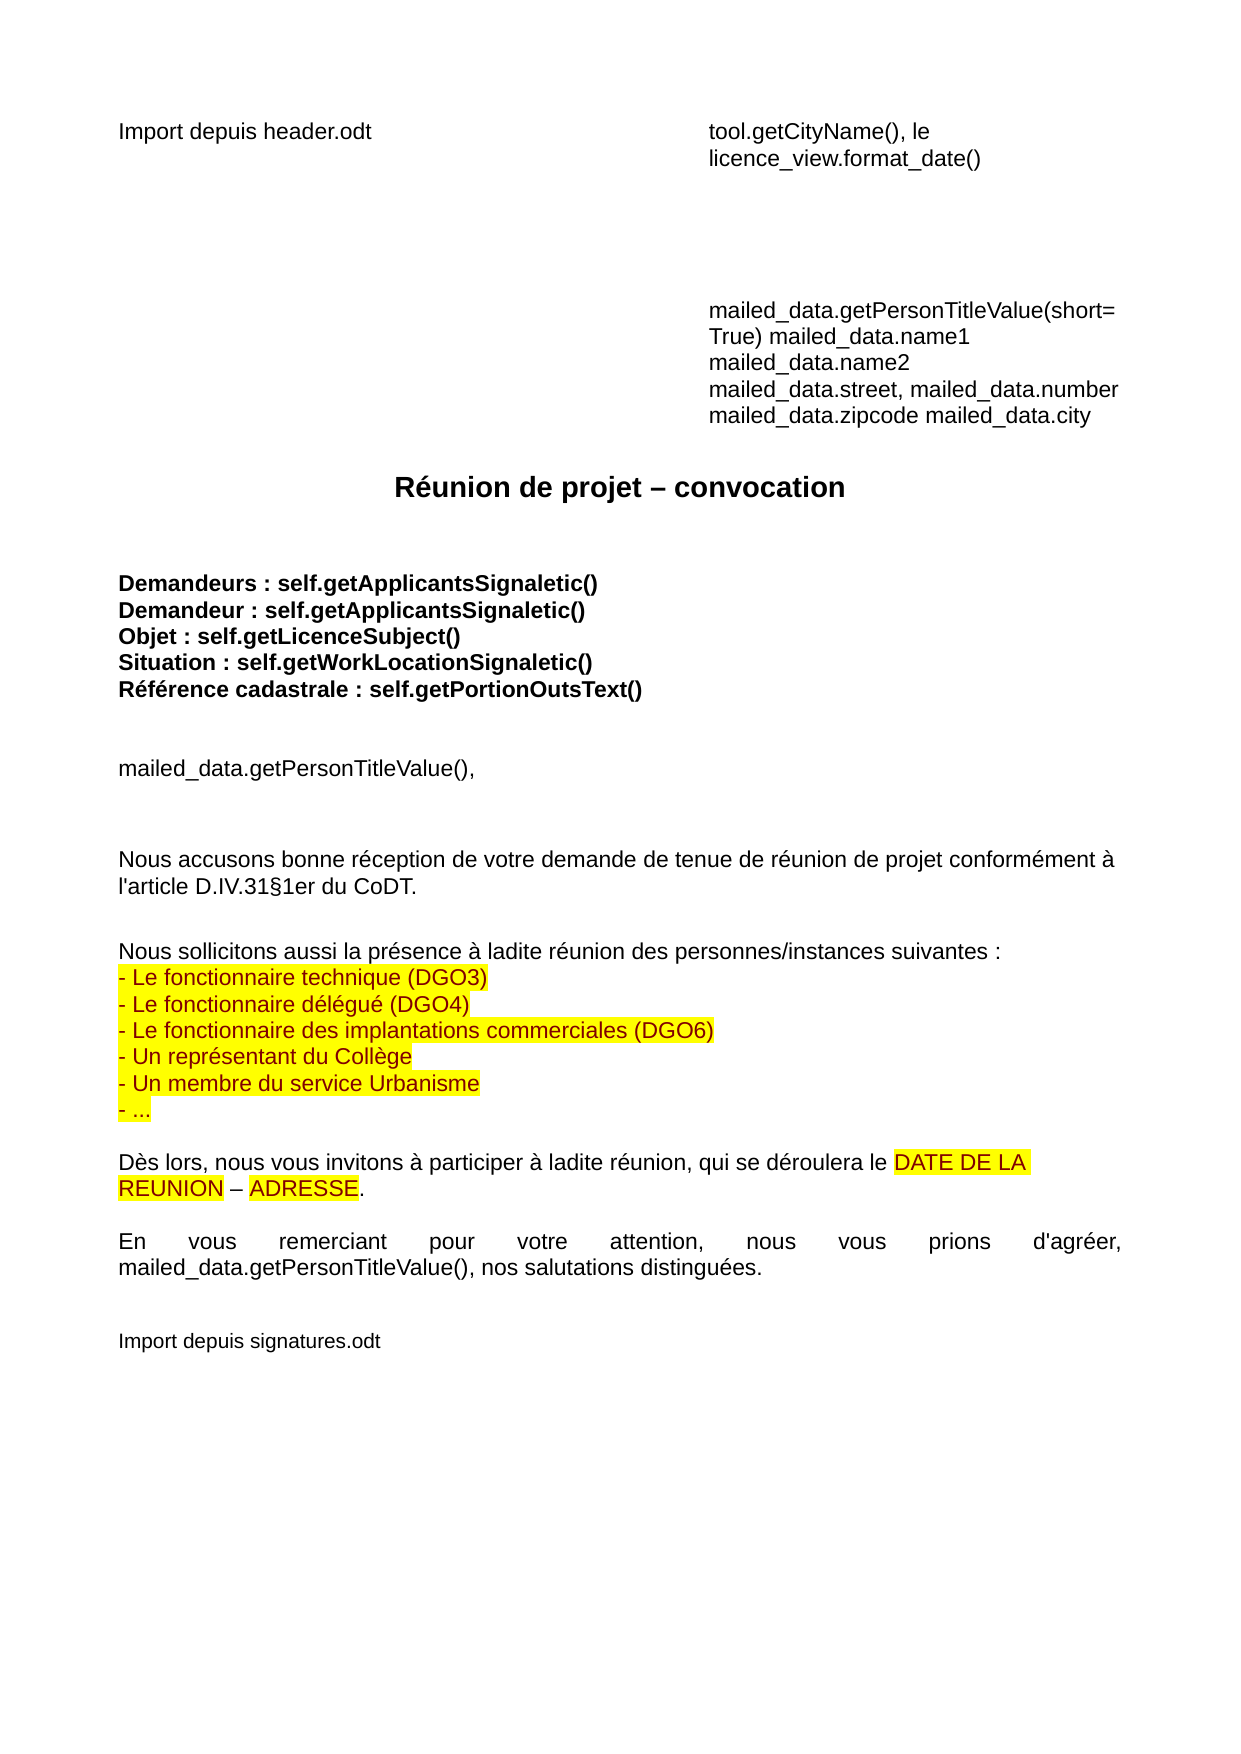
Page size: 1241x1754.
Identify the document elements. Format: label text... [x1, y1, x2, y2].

text Dès lors, nous vous invitons à participer à ladite réunion, qui se déroulera le DATE DE LA REUNION – ADRESSE. [118, 1149, 1122, 1201]
title Demandeurs : self.getApplicantsSignaletic() [118, 570, 1122, 597]
text - Un représentant du Collège [118, 1043, 1122, 1070]
text En vous remerciant pour votre attention, nous vous prions d'agréer, mailed_data.getPersonTitleValue(), nos salutations distinguées. [118, 1228, 1122, 1281]
text - Le fonctionnaire technique (DGO3) [118, 964, 1122, 991]
title Objet : self.getLicenceSubject() [118, 623, 1122, 649]
title Référence cadastrale : self.getPortionOutsText() [118, 676, 1122, 702]
text Import depuis signatures.odt [118, 1328, 1122, 1352]
text mailed_data.getPersonTitleValue(), [118, 755, 1122, 781]
text - ... [118, 1096, 1122, 1122]
table_header tool.getCityName(), le licence_view.format_date() mailed_data.getPersonTitleValue(short=True) mailed_data.name1 mailed_data.name2 mailed_data.street, mailed_data.number mailed_data.zipcode mailed_data.city [709, 118, 1123, 441]
text - Le fonctionnaire des implantations commerciales (DGO6) [118, 1017, 1122, 1043]
table_header Import depuis header.odt [118, 118, 708, 441]
title Demandeur : self.getApplicantsSignaletic() [118, 597, 1122, 623]
text - Un membre du service Urbanisme [118, 1070, 1122, 1096]
title Réunion de projet – convocation [118, 470, 1122, 503]
text - Le fonctionnaire délégué (DGO4) [118, 991, 1122, 1017]
text Nous accusons bonne réception de votre demande de tenue de réunion de projet conformément à l'article D.IV.31§1er du CoDT. [118, 846, 1122, 899]
text Nous sollicitons aussi la présence à ladite réunion des personnes/instances suivantes : [118, 938, 1122, 964]
title Situation : self.getWorkLocationSignaletic() [118, 649, 1122, 676]
